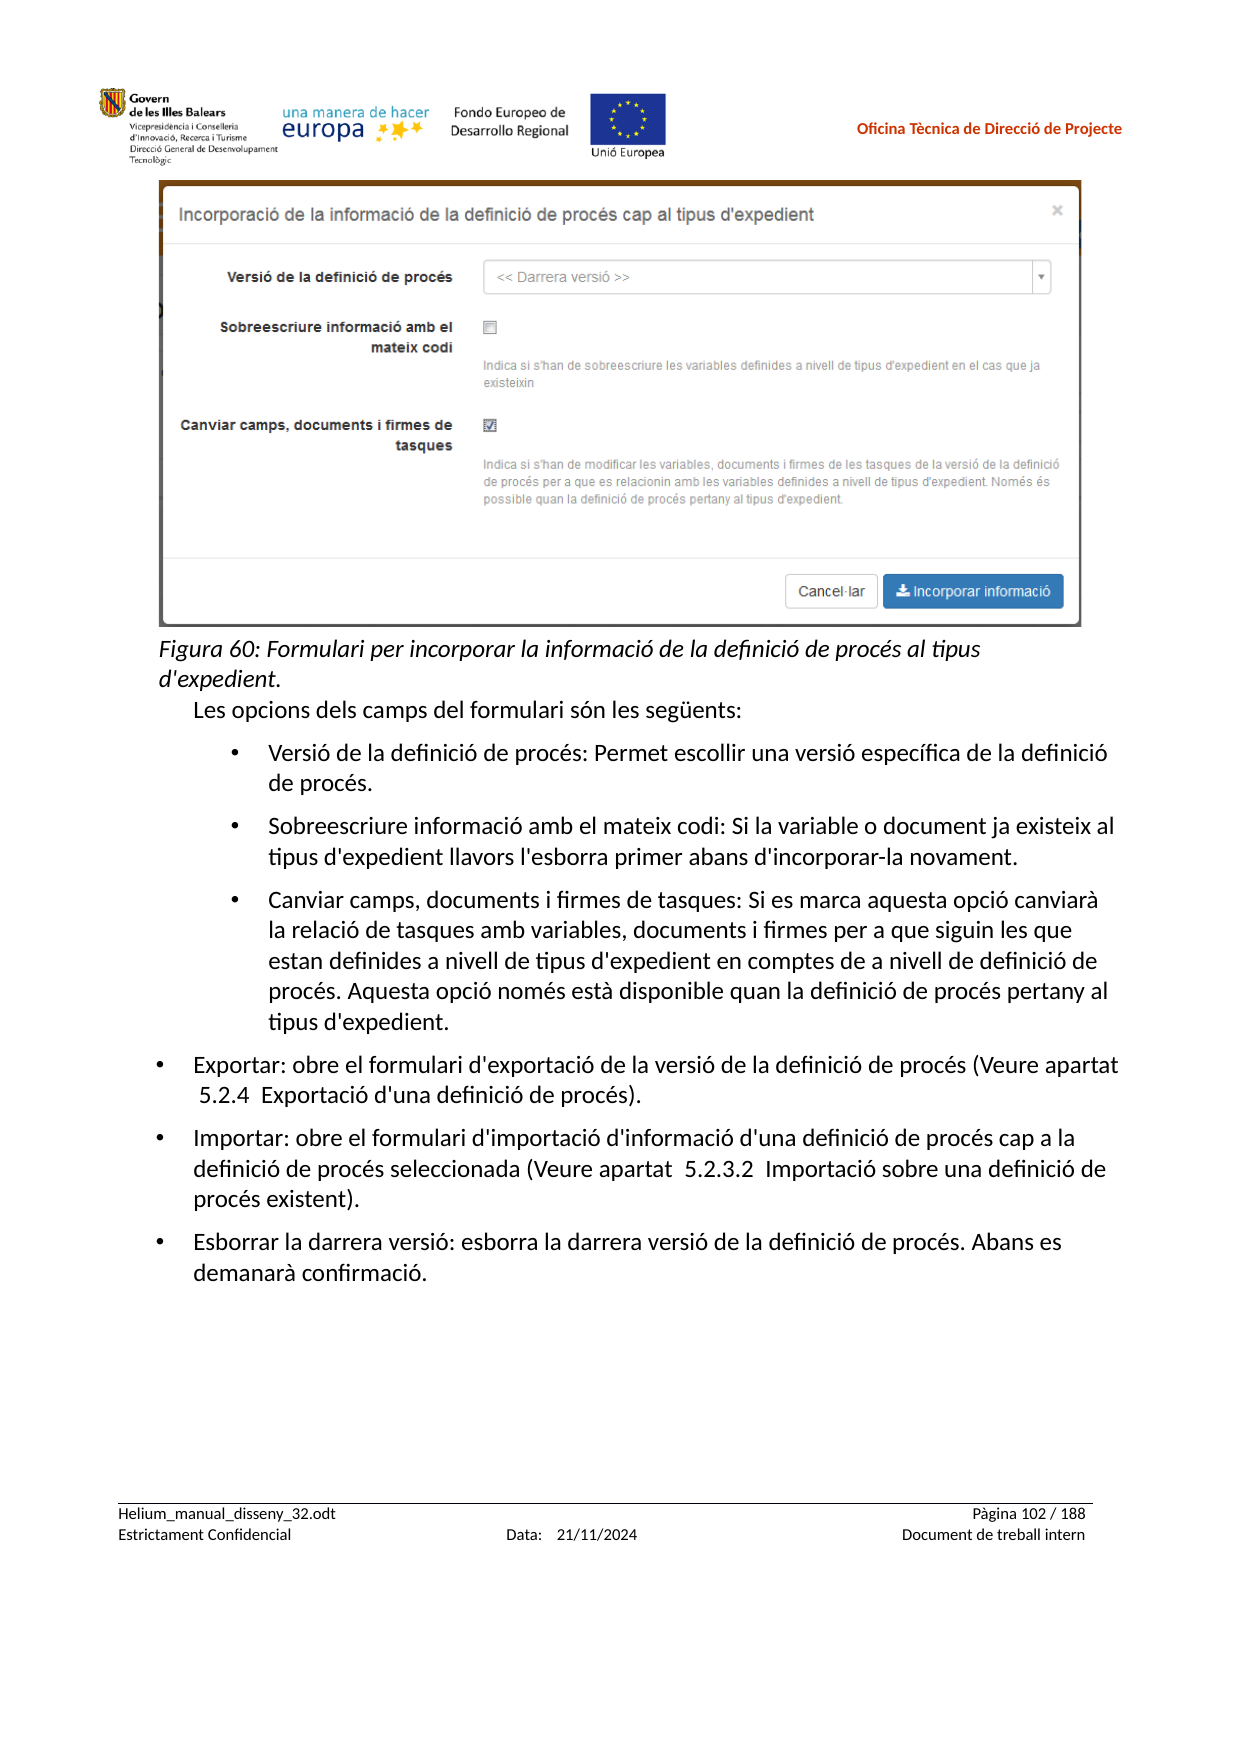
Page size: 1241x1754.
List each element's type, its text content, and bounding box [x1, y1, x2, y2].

text Les opcions dels camps del formulari són les següents: [118, 631, 1122, 724]
picture [99, 87, 668, 166]
list Esborrar la darrera versió: esborra la darrera versió de la definició de procés. Abans es demanarà confirmació. [156, 1227, 1122, 1288]
list Sobreescriure informació amb el mateix codi: Si la variable o document ja existeix al tipus d'expedient llavors l'esborra primer abans d'incorporar-la novament. [231, 810, 1122, 871]
list Importar: obre el formulari d'importació d'informació d'una definició de procés cap a la definició de procés seleccionada (Veure apartat 5.2.3.2 Importació sobre una definició de procés existent). [156, 1122, 1122, 1214]
text Figura 60: Formulari per incorporar la informació de la definició de procés al tipus d'expedient. [159, 627, 1081, 694]
list Exportar: obre el formulari d'exportació de la versió de la definició de procés (Veure apartat 5.2.4 Exportació d'una definició de procés). [156, 1049, 1122, 1110]
list Versió de la definició de procés: Permet escollir una versió específica de la definició de procés. [231, 737, 1122, 798]
list Canviar camps, documents i firmes de tasques: Si es marca aquesta opció canviarà la relació de tasques amb variables, documents i firmes per a que siguin les que estan definides a nivell de tipus d'expedient en comptes de a nivell de definició de procés. Aquesta opció només està disponible quan la definició de procés pertany al tipus d'expedient. [231, 884, 1122, 1036]
picture [158, 180, 1082, 627]
